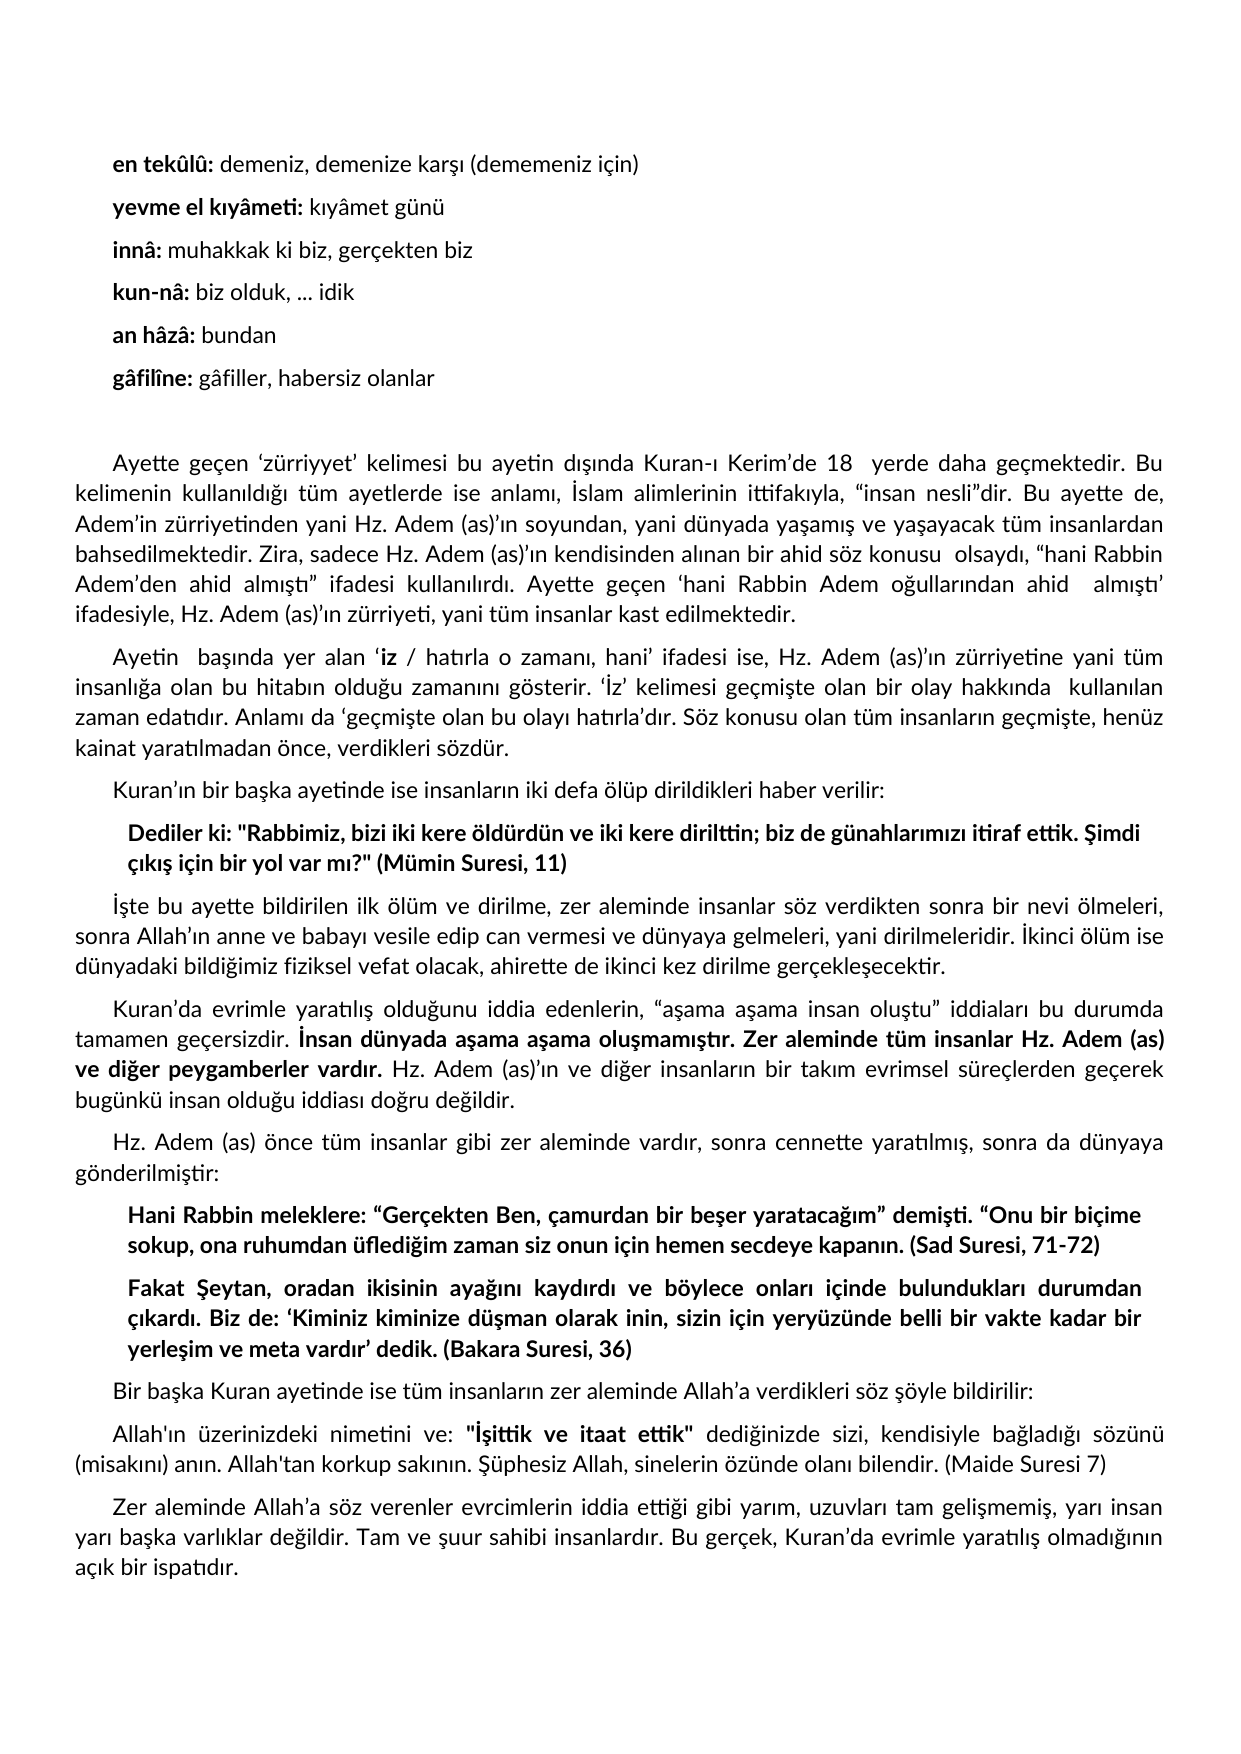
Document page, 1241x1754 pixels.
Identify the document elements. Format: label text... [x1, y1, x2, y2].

text gâfilîne: gâfiller, habersiz olanlar [75, 363, 1165, 391]
text Kuran’da evrimle yaratılış olduğunu iddia edenlerin, “aşama aşama insan oluştu” iddiaları bu durumda tamamen geçersizdir. İnsan dünyada aşama aşama oluşmamıştır. Zer aleminde tüm insanlar Hz. Adem (as) ve diğer peygamberler vardır. Hz. Adem (as)’ın ve diğer insanların bir takım evrimsel süreçlerden geçerek bugünkü insan olduğu iddiası doğru değildir. [75, 995, 1165, 1113]
text innâ: muhakkak ki biz, gerçekten biz [75, 235, 1165, 263]
text Zer aleminde Allah’a söz verenler evrcimlerin iddia ettiği gibi yarım, uzuvları tam gelişmemiş, yarı insan yarı başka varlıklar değildir. Tam ve şuur sahibi insanlardır. Bu gerçek, Kuran’da evrimle yaratılış olmadığının açık bir ispatıdır. [75, 1493, 1165, 1581]
text Hz. Adem (as) önce tüm insanlar gibi zer aleminde vardır, sonra cennette yaratılmış, sonra da dünyaya gönderilmiştir: [75, 1128, 1165, 1186]
text an hâzâ: bundan [75, 321, 1165, 348]
text Allah'ın üzerinizdeki nimetini ve: "İşittik ve itaat ettik" dediğinizde sizi, kendisiyle bağladığı sözünü (misakını) anın. Allah'tan korkup sakının. Şüphesiz Allah, sinelerin özünde olanı bilendir. (Maide Suresi 7) [75, 1420, 1165, 1477]
text Kuran’ın bir başka ayetinde ise insanların iki defa ölüp dirildikleri haber verilir: [75, 776, 1165, 803]
text Hani Rabbin meleklere: “Gerçekten Ben, çamurdan bir beşer yaratacağım” demişti. “Onu bir biçime sokup, ona ruhumdan üflediğim zaman siz onun için hemen secdeye kapanın. (Sad Suresi, 71-72) [127, 1201, 1143, 1259]
text en tekûlû: demeniz, demenize karşı (dememeniz için) [75, 150, 1165, 177]
text kun-nâ: biz olduk, ... idik [75, 278, 1165, 306]
text Fakat Şeytan, oradan ikisinin ayağını kaydırdı ve böylece onları içinde bulundukları durumdan çıkardı. Biz de: ‘Kiminiz kiminize düşman olarak inin, sizin için yeryüzünde belli bir vakte kadar bir yerleşim ve meta vardır’ dedik. (Bakara Suresi, 36) [127, 1274, 1143, 1362]
text Bir başka Kuran ayetinde ise tüm insanların zer aleminde Allah’a verdikleri söz şöyle bildirilir: [75, 1377, 1165, 1404]
text İşte bu ayette bildirilen ilk ölüm ve dirilme, zer aleminde insanlar söz verdikten sonra bir nevi ölmeleri, sonra Allah’ın anne ve babayı vesile edip can vermesi ve dünyaya gelmeleri, yani dirilmeleridir. İkinci ölüm ise dünyadaki bildiğimiz fiziksel vefat olacak, ahirette de ikinci kez dirilme gerçekleşecektir. [75, 892, 1165, 979]
text Dediler ki: "Rabbimiz, bizi iki kere öldürdün ve iki kere dirilttin; biz de günahlarımızı itiraf ettik. Şimdi çıkış için bir yol var mı?" (Mümin Suresi, 11) [127, 819, 1143, 876]
text yevme el kıyâmeti: kıyâmet günü [75, 193, 1165, 220]
text Ayetin başında yer alan ‘iz / hatırla o zamanı, hani’ ifadesi ise, Hz. Adem (as)’ın zürriyetine yani tüm insanlığa olan bu hitabın olduğu zamanını gösterir. ‘İz’ kelimesi geçmişte olan bir olay hakkında kullanılan zaman edatıdır. Anlamı da ‘geçmişte olan bu olayı hatırla’dır. Söz konusu olan tüm insanların geçmişte, henüz kainat yaratılmadan önce, verdikleri sözdür. [75, 643, 1165, 761]
text Ayette geçen ‘zürriyyet’ kelimesi bu ayetin dışında Kuran-ı Kerim’de 18 yerde daha geçmektedir. Bu kelimenin kullanıldığı tüm ayetlerde ise anlamı, İslam alimlerinin ittifakıyla, “insan nesli”dir. Bu ayette de, Adem’in zürriyetinden yani Hz. Adem (as)’ın soyundan, yani dünyada yaşamış ve yaşayacak tüm insanlardan bahsedilmektedir. Zira, sadece Hz. Adem (as)’ın kendisinden alınan bir ahid söz konusu olsaydı, “hani Rabbin Adem’den ahid almıştı” ifadesi kullanılırdı. Ayette geçen ‘hani Rabbin Adem oğullarından ahid almıştı’ ifadesiyle, Hz. Adem (as)’ın zürriyeti, yani tüm insanlar kast edilmektedir. [75, 449, 1165, 627]
